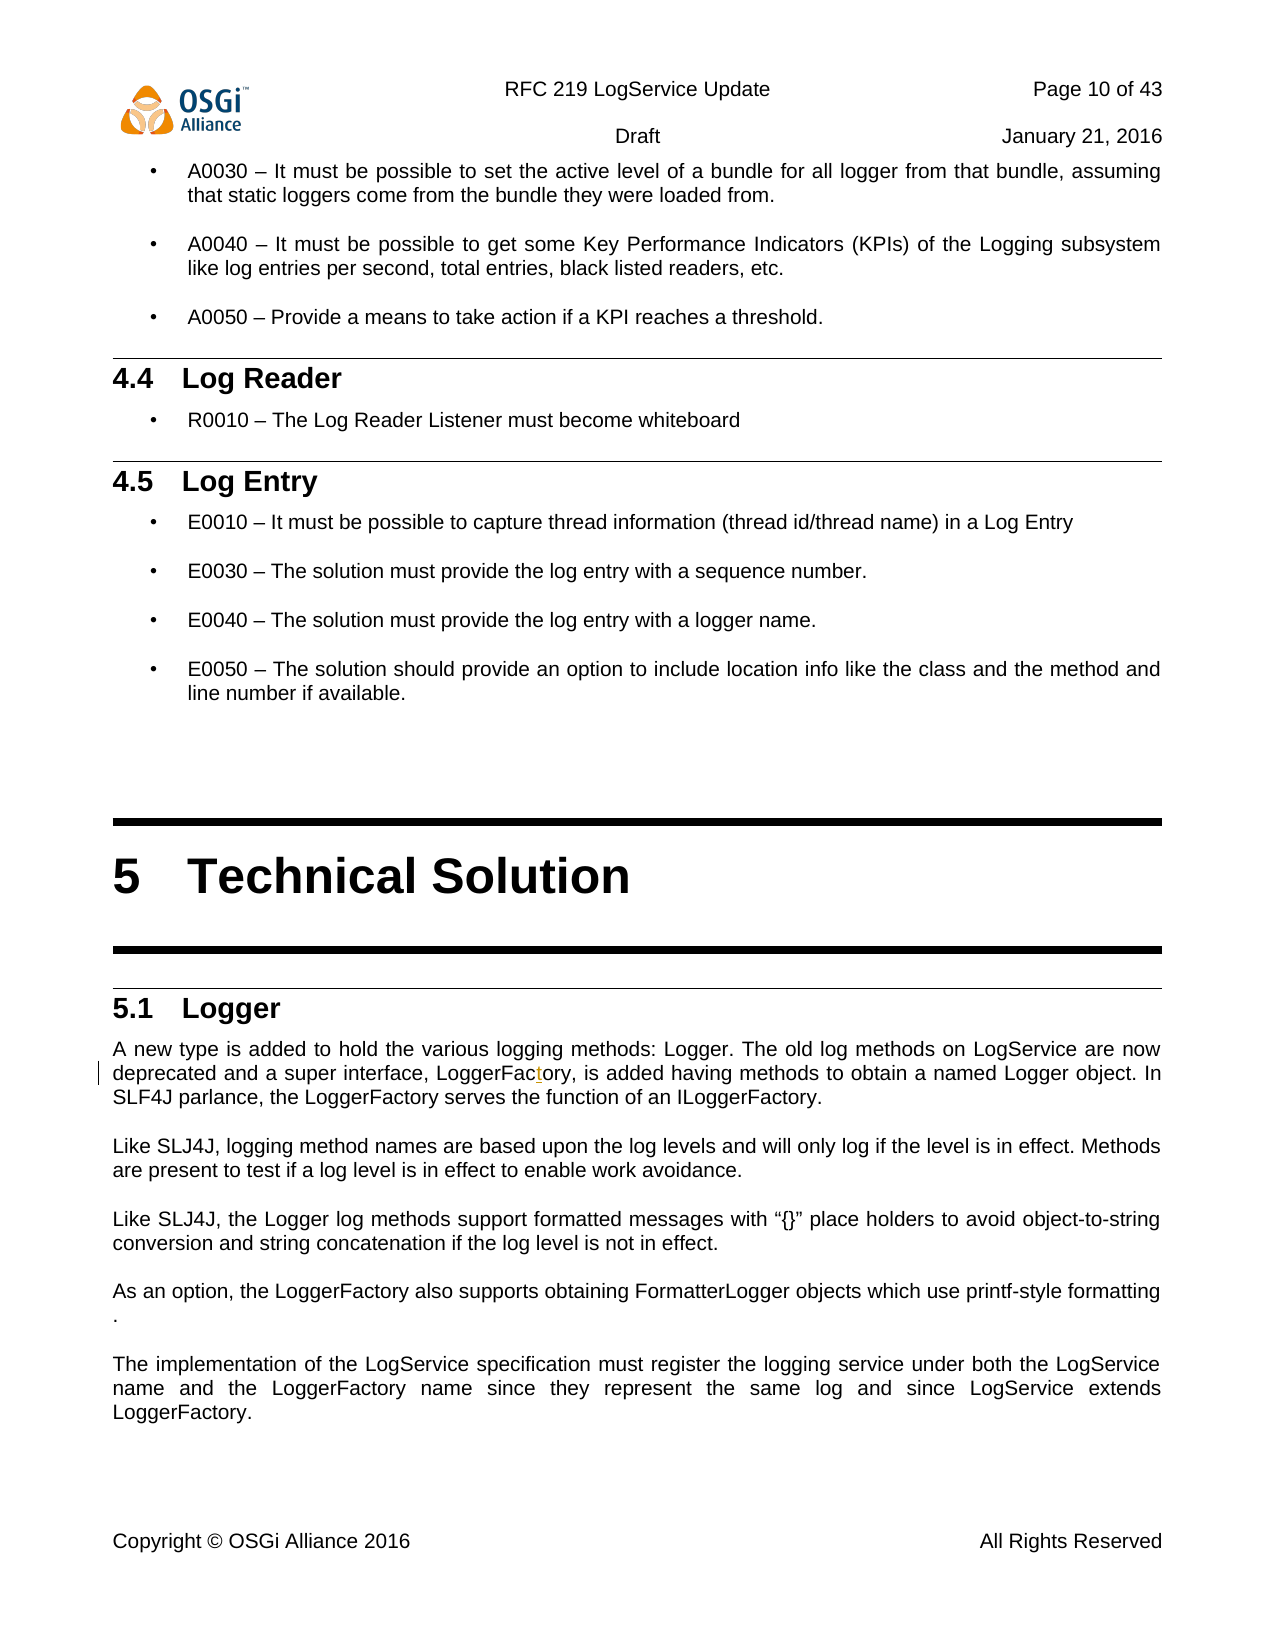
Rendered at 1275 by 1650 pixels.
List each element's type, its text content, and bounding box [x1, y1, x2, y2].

list A0040 – It must be possible to get some Key Performance Indicators (KPIs) of the Logging subsystem like log entries per second, total entries, black listed readers, etc. [150, 232, 1162, 280]
list E0010 – It must be possible to capture thread information (thread id/thread name) in a Log Entry [150, 510, 1162, 534]
text As an option, the LoggerFactory also supports obtaining FormatterLogger objects which use printf-style formatting . [112, 1279, 1162, 1327]
subtitle Logger [112, 989, 1162, 1024]
subtitle Log Reader [112, 359, 1162, 395]
text Like SLJ4J, logging method names are based upon the log levels and will only log if the level is in effect. Methods are present to test if a log level is in effect to enable work avoidance. [112, 1133, 1162, 1181]
list E0050 – The solution should provide an option to include location info like the class and the method and line number if available. [150, 657, 1162, 705]
picture [113, 78, 257, 142]
list E0030 – The solution must provide the log entry with a sequence number. [150, 559, 1162, 583]
list R0010 – The Log Reader Listener must become whiteboard [150, 407, 1162, 431]
text A new type is added to hold the various logging methods: Logger. The old log methods on LogService are now deprecated and a super interface, LoggerFactory, is added having methods to obtain a named Logger object. In SLF4J parlance, the LoggerFactory serves the function of an ILoggerFactory. [112, 1037, 1162, 1108]
subtitle Log Entry [112, 462, 1162, 497]
text The implementation of the LogService specification must register the logging service under both the LogService name and the LoggerFactory name since they represent the same log and since LogService extends LoggerFactory. [112, 1352, 1162, 1424]
list E0040 – The solution must provide the log entry with a logger name. [150, 608, 1162, 632]
subtitle Technical Solution [112, 819, 1162, 954]
list A0030 – It must be possible to set the active level of a bundle for all logger from that bundle, assuming that static loggers come from the bundle they were loaded from. [150, 159, 1162, 207]
text Like SLJ4J, the Logger log methods support formatted messages with “{}” place holders to avoid object-to-string conversion and string concatenation if the log level is not in effect. [112, 1206, 1162, 1254]
list A0050 – Provide a means to take action if a KPI reaches a threshold. [150, 305, 1162, 329]
